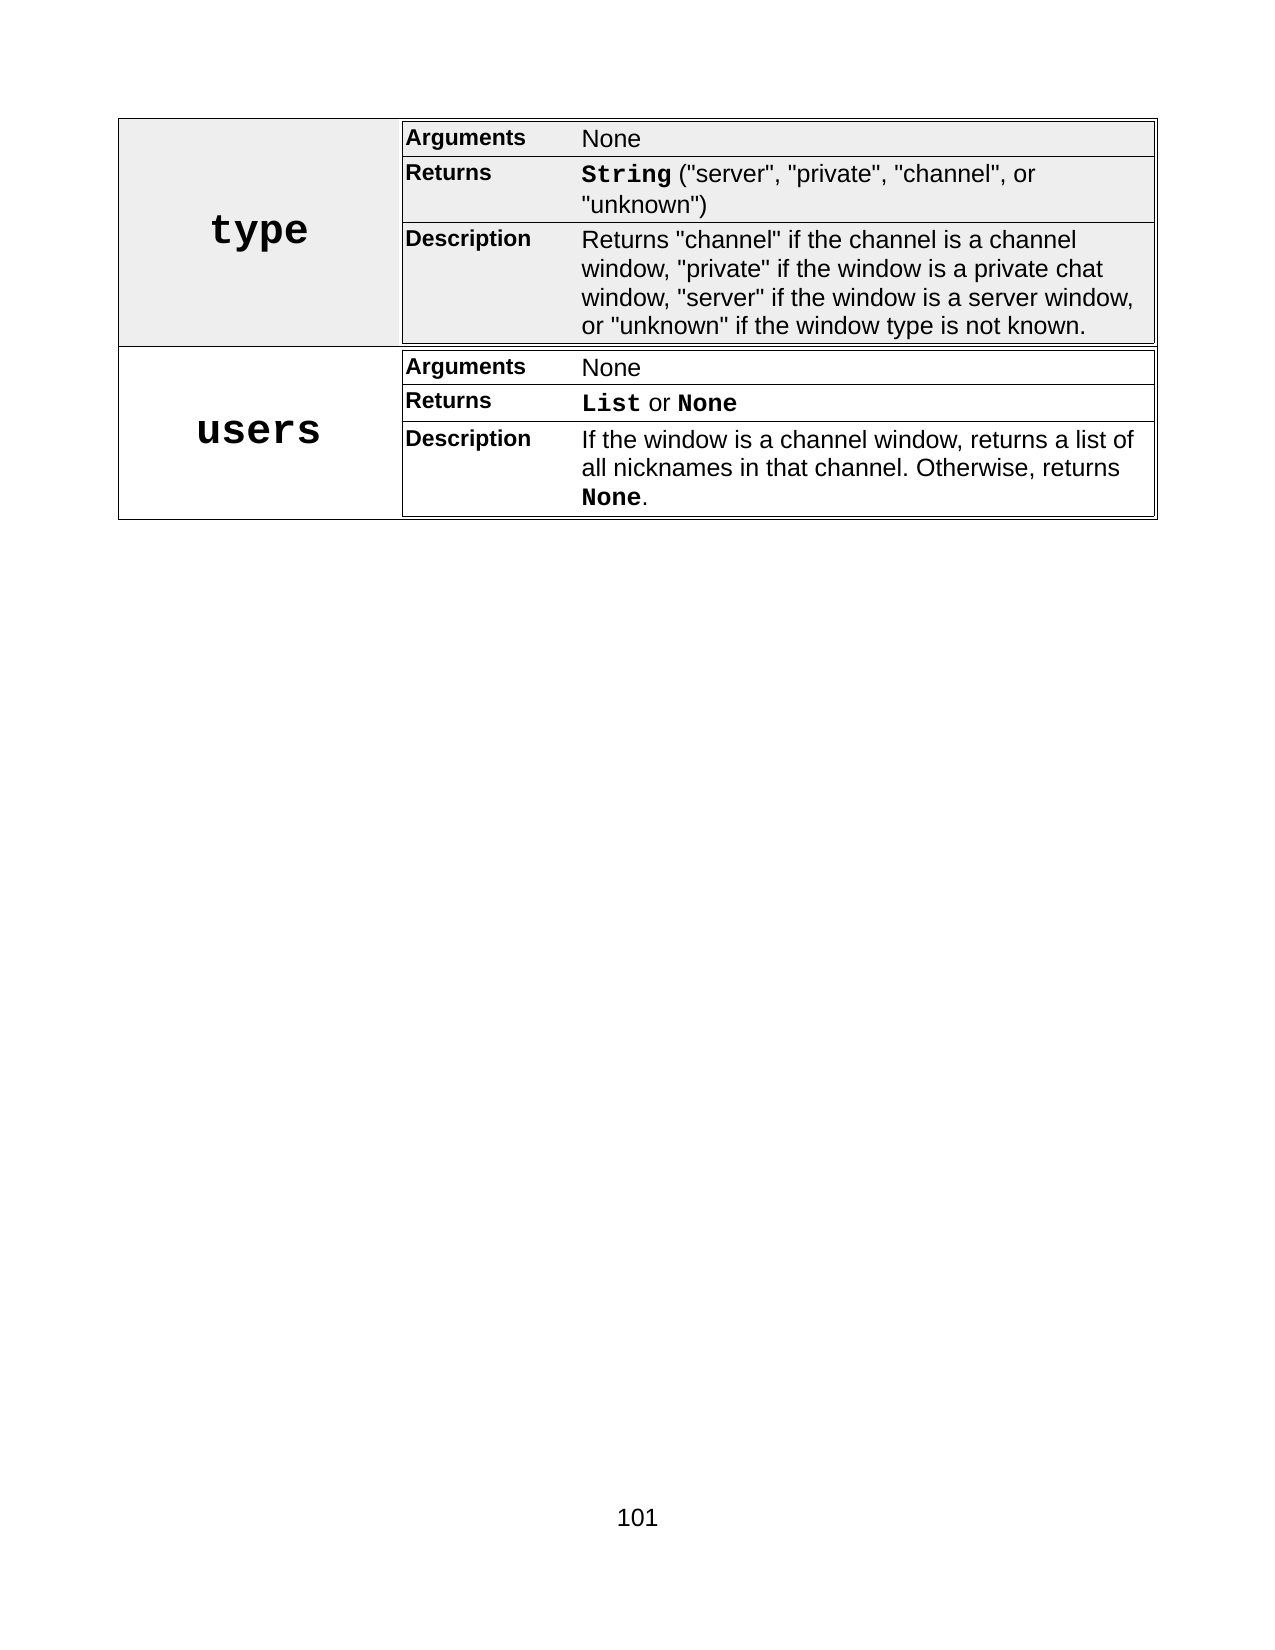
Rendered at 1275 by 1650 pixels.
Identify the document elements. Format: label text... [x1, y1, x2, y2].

table_cell Returns "channel" if the channel is a channel window, "private" if the window is a private chat window, "server" if the window is a server window, or "unknown" if the window type is not known. [578, 223, 1154, 343]
table_header Arguments [403, 351, 578, 384]
table_cell Returns [403, 385, 578, 421]
table_cell [399, 347, 1157, 519]
table_cell List or None [578, 385, 1154, 421]
table_cell Returns [403, 157, 578, 222]
table_header Arguments [403, 122, 578, 156]
table_cell String ("server", "private", "channel", or "unknown") [578, 157, 1154, 222]
table_header None [578, 351, 1154, 384]
table_cell Description [403, 422, 578, 516]
table_cell type [119, 119, 399, 346]
table_header None [578, 122, 1154, 156]
table_cell Description [403, 223, 578, 343]
table_cell users [119, 347, 399, 519]
table_cell [399, 119, 1157, 346]
table_cell If the window is a channel window, returns a list of all nicknames in that channel. Otherwise, returns None. [578, 422, 1154, 516]
